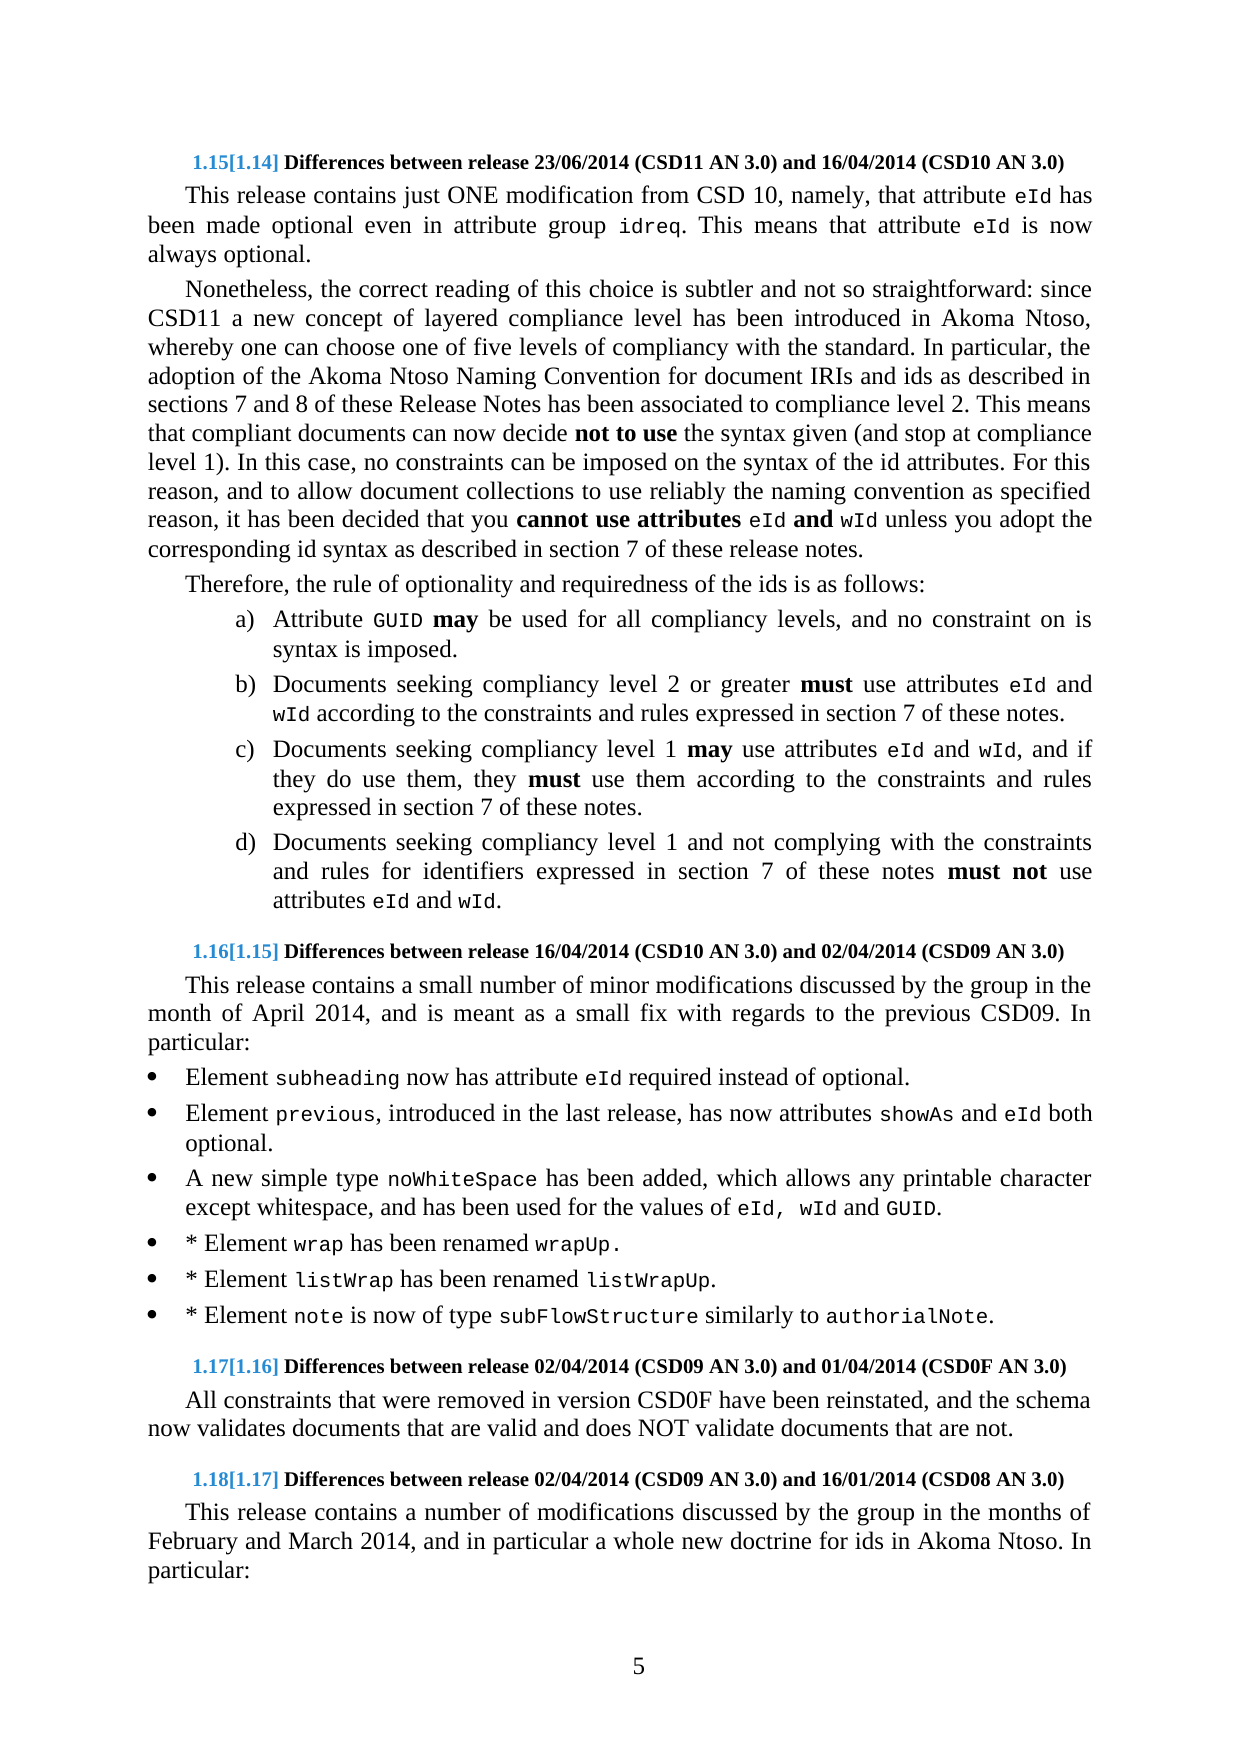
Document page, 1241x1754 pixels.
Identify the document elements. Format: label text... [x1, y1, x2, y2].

list * Element listWrap has been renamed listWrapUp. [148, 1264, 1092, 1293]
list Documents seeking compliancy level 1 may use attributes eId and wId, and if they do use them, they must use them according to the constraints and rules expressed in section 7 of these notes. [235, 734, 1092, 821]
subtitle Differences between release 02/04/2014 (CSD09 AN 3.0) and 16/01/2014 (CSD08 AN 3.0) [192, 1467, 1092, 1491]
text This release contains a number of modifications discussed by the group in the months of February and March 2014, and in particular a whole new doctrine for ids in Akoma Ntoso. In particular: [148, 1497, 1092, 1584]
list Element previous, introduced in the last release, has now attributes showAs and eId both optional. [148, 1098, 1092, 1156]
text All constraints that were removed in version CSD0F have been reinstated, and the schema now validates documents that are valid and does NOT validate documents that are not. [148, 1385, 1092, 1442]
text This release contains a small number of minor modifications discussed by the group in the month of April 2014, and is meant as a small fix with regards to the previous CSD09. In particular: [148, 970, 1092, 1056]
text This release contains just ONE modification from CSD 10, namely, that attribute eId has been made optional even in attribute group idreq. This means that attribute eId is now always optional. [148, 180, 1092, 268]
list Documents seeking compliancy level 1 and not complying with the constraints and rules for identifiers expressed in section 7 of these notes must not use attributes eId and wId. [235, 827, 1092, 914]
list Element subheading now has attribute eId required instead of optional. [148, 1062, 1092, 1092]
list * Element note is now of type subFlowStructure similarly to authorialNote. [148, 1300, 1092, 1329]
list Attribute GUID may be used for all compliancy levels, and no constraint on is syntax is imposed. [235, 604, 1092, 662]
list * Element wrap has been renamed wrapUp. [148, 1228, 1092, 1258]
text Therefore, the rule of optionality and requiredness of the ids is as follows: [148, 569, 1092, 598]
subtitle Differences between release 02/04/2014 (CSD09 AN 3.0) and 01/04/2014 (CSD0F AN 3.0) [192, 1354, 1092, 1378]
subtitle Differences between release 23/06/2014 (CSD11 AN 3.0) and 16/04/2014 (CSD10 AN 3.0) [192, 150, 1092, 174]
text Nonetheless, the correct reading of this choice is subtler and not so straightforward: since CSD11 a new concept of layered compliance level has been introduced in Akoma Ntoso, whereby one can choose one of five levels of compliancy with the standard. In particular, the adoption of the Akoma Ntoso Naming Convention for document IRIs and ids as described in sections 7 and 8 of these Release Notes has been associated to compliance level 2. This means that compliant documents can now decide not to use the syntax given (and stop at compliance level 1). In this case, no constraints can be imposed on the syntax of the id attributes. For this reason, and to allow document collections to use reliably the naming convention as specified reason, it has been decided that you cannot use attributes eId and wId unless you adopt the corresponding id syntax as described in section 7 of these release notes. [148, 274, 1092, 563]
list Documents seeking compliancy level 2 or greater must use attributes eId and wId according to the constraints and rules expressed in section 7 of these notes. [235, 669, 1092, 728]
list A new simple type noWhiteSpace has been added, which allows any printable character except whitespace, and has been used for the values of eId, wId and GUID. [148, 1163, 1092, 1222]
subtitle Differences between release 16/04/2014 (CSD10 AN 3.0) and 02/04/2014 (CSD09 AN 3.0) [192, 939, 1092, 963]
